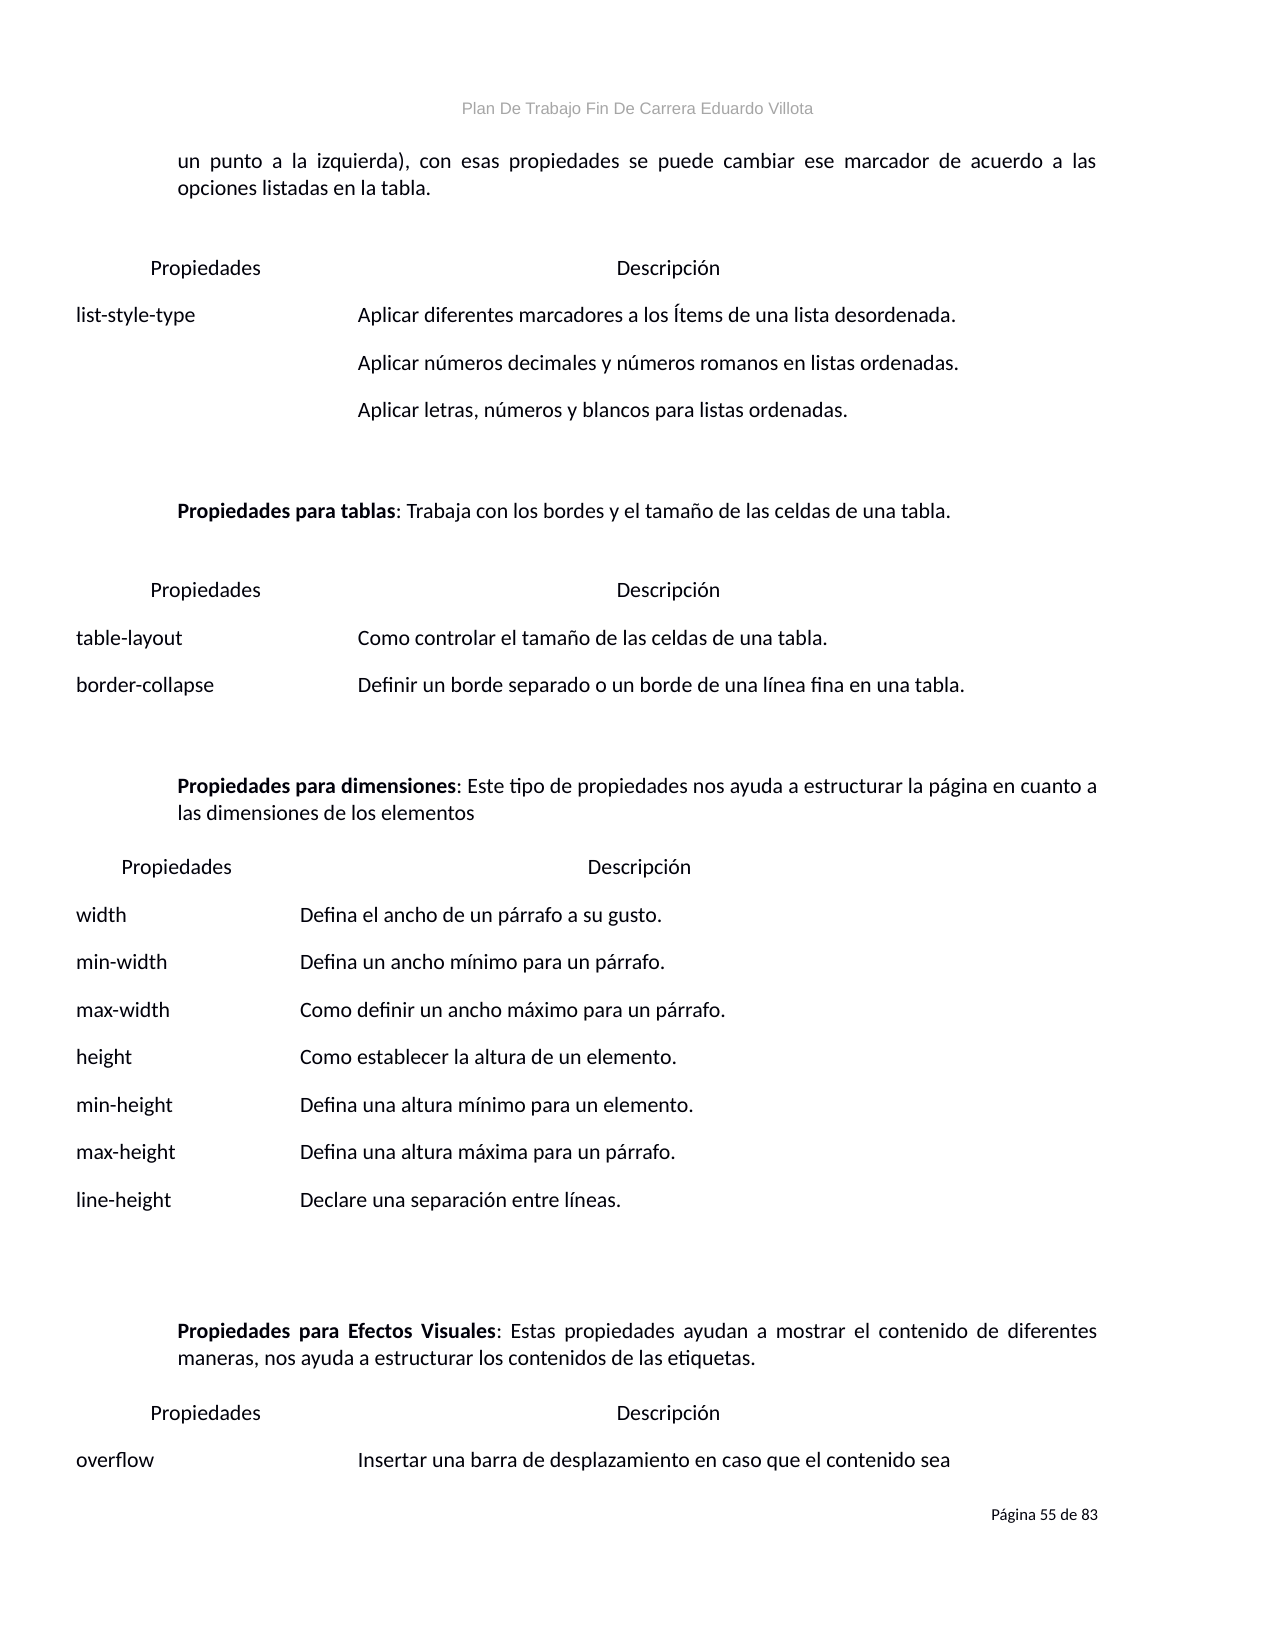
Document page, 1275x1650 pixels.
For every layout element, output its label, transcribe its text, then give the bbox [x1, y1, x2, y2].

table_header Propiedades [65, 254, 346, 301]
table_cell table-layout [65, 624, 346, 672]
table_cell height [65, 1044, 288, 1091]
table_header Propiedades [65, 854, 288, 901]
table_cell Aplicar números decimales y números romanos en listas ordenadas. [346, 349, 990, 396]
table_cell Como establecer la altura de un elemento. [289, 1044, 990, 1091]
text Propiedades para tablas: Trabaja con los bordes y el tamaño de las celdas de una tabla. [177, 497, 1098, 524]
text Propiedades para dimensiones: Este tipo de propiedades nos ayuda a estructurar la página en cuanto a las dimensiones de los elementos [177, 772, 1098, 826]
table_cell Defina una altura mínimo para un elemento. [289, 1091, 990, 1138]
table_cell min-width [65, 949, 288, 996]
table_cell border-collapse [65, 672, 346, 719]
table_header Propiedades [65, 577, 346, 624]
table_cell Definir un borde separado o un borde de una línea fina en una tabla. [346, 672, 990, 719]
table_cell Declare una separación entre líneas. [289, 1186, 990, 1233]
table_cell max-height [65, 1139, 288, 1186]
table_cell min-height [65, 1091, 288, 1138]
table_cell list-style-type [65, 301, 346, 444]
table_header Descripción [346, 254, 990, 301]
table_header Descripción [289, 854, 990, 901]
table_header Propiedades [65, 1399, 346, 1446]
table_cell Defina el ancho de un párrafo a su gusto. [289, 901, 990, 948]
table_cell Defina un ancho mínimo para un párrafo. [289, 949, 990, 996]
table_cell Defina una altura máxima para un párrafo. [289, 1139, 990, 1186]
table_header Descripción [346, 577, 990, 624]
table_cell line-height [65, 1186, 288, 1233]
text Propiedades para Efectos Visuales: Estas propiedades ayudan a mostrar el contenido de diferentes maneras, nos ayuda a estructurar los contenidos de las etiquetas. [177, 1318, 1098, 1371]
table_cell Insertar una barra de desplazamiento en caso que el contenido sea [346, 1446, 990, 1494]
table_cell Aplicar diferentes marcadores a los Ítems de una lista desordenada. [346, 301, 990, 349]
table_cell max-width [65, 996, 288, 1043]
table_cell Aplicar letras, números y blancos para listas ordenadas. [346, 396, 990, 444]
table_cell overflow [65, 1446, 346, 1494]
text un punto a la izquierda), con esas propiedades se puede cambiar ese marcador de acuerdo a las opciones listadas en la tabla. [177, 148, 1098, 201]
table_cell Como definir un ancho máximo para un párrafo. [289, 996, 990, 1043]
table_cell Como controlar el tamaño de las celdas de una tabla. [346, 624, 990, 672]
table_header Descripción [346, 1399, 990, 1446]
table_cell width [65, 901, 288, 948]
